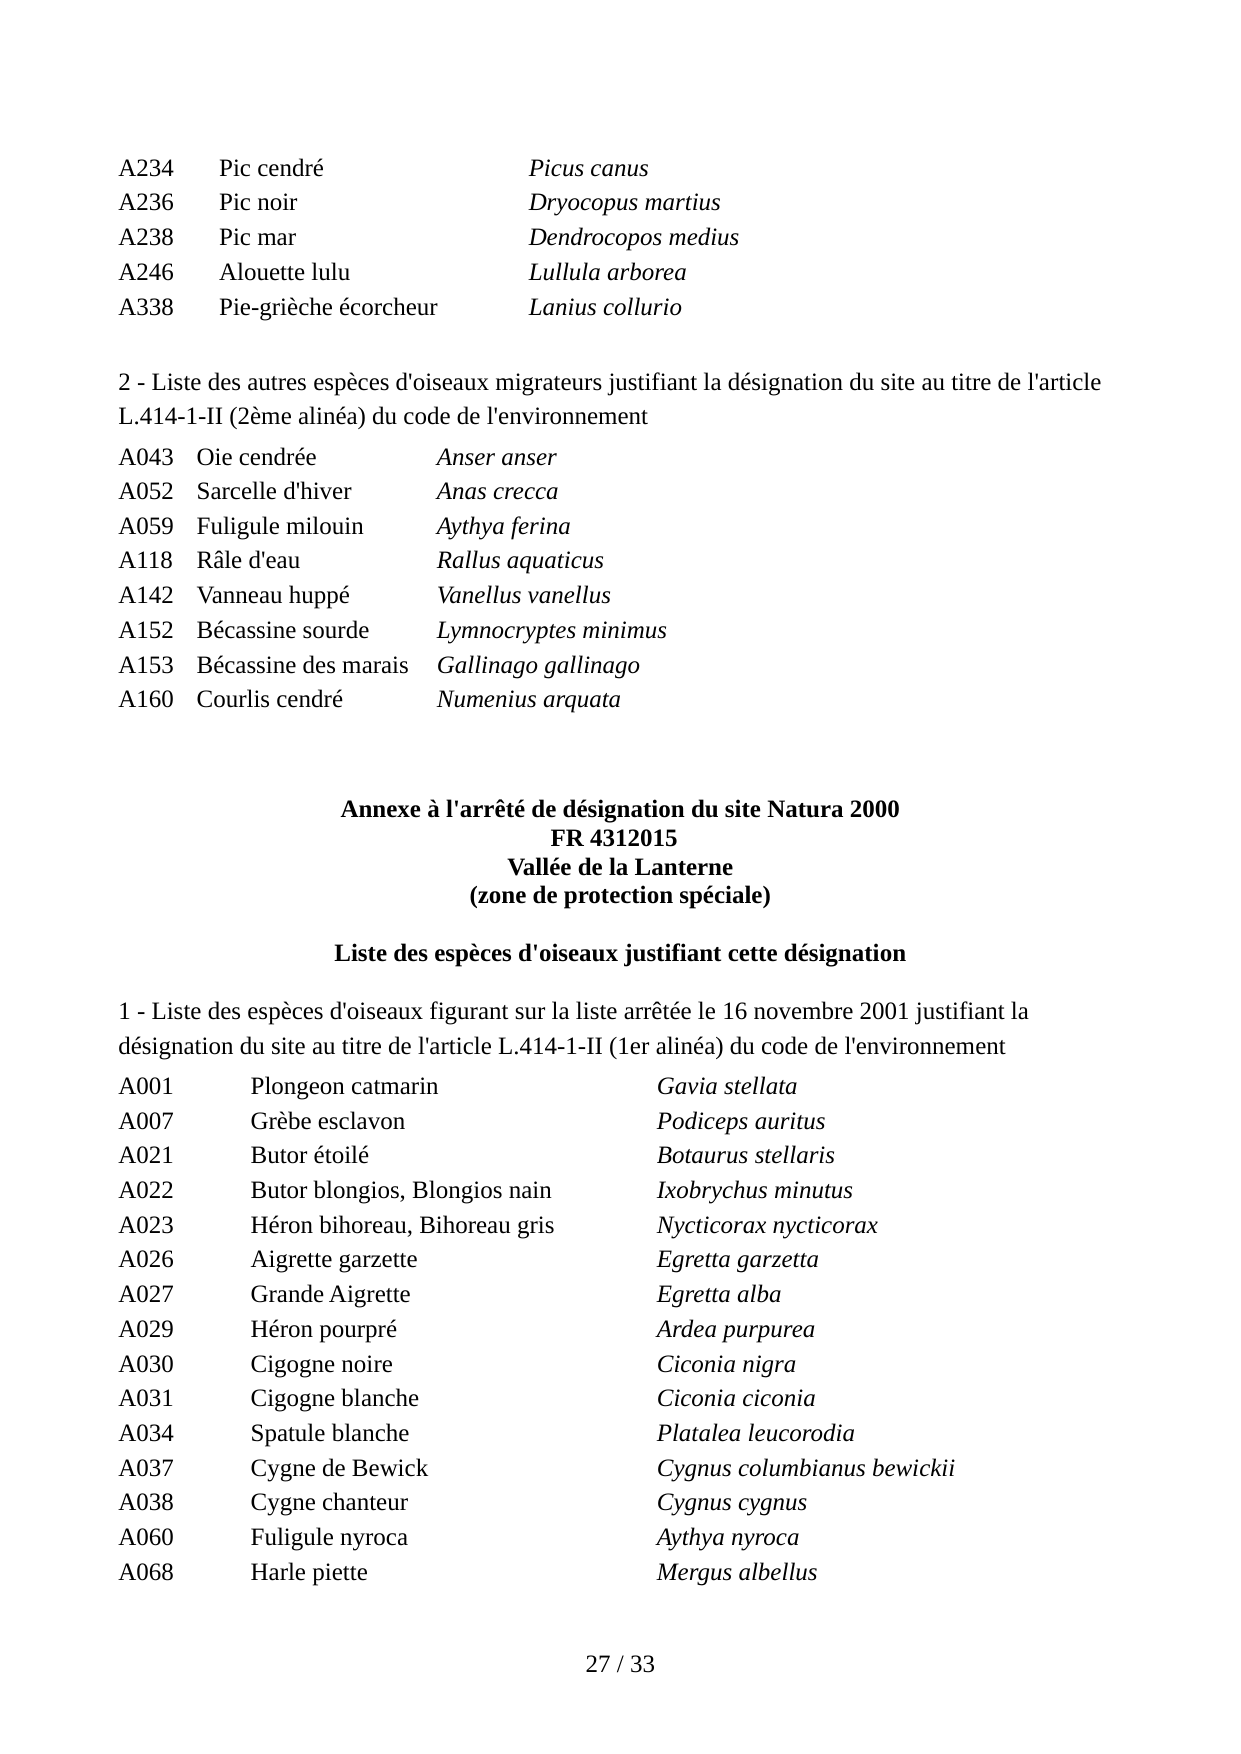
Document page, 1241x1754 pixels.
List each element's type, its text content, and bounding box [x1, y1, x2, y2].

table_cell Grande Aigrette [250, 1279, 657, 1314]
table_cell [219, 118, 528, 153]
table_cell Cygnus columbianus bewickii [657, 1453, 1063, 1487]
table_cell A031 [118, 1383, 250, 1418]
table_cell Podiceps auritus [657, 1106, 1063, 1141]
table_cell Courlis cendré [196, 684, 437, 719]
table_cell Lanius collurio [529, 292, 838, 326]
table_header Plongeon catmarin [250, 1071, 657, 1106]
table_header Anser anser [437, 442, 677, 476]
table_cell Vanellus vanellus [437, 580, 677, 615]
table_cell Gallinago gallinago [437, 650, 677, 684]
table_cell Aigrette garzette [250, 1245, 657, 1279]
table_cell A246 [118, 257, 219, 292]
table_cell Cygne chanteur [250, 1488, 657, 1522]
table_cell A030 [118, 1349, 250, 1383]
table_cell Sarcelle d'hiver [196, 476, 437, 511]
table_cell A029 [118, 1314, 250, 1349]
table_cell Nycticorax nycticorax [657, 1210, 1063, 1244]
table_cell Botaurus stellaris [657, 1141, 1063, 1175]
table_cell Cigogne noire [250, 1349, 657, 1383]
table_cell Râle d'eau [196, 546, 437, 580]
table_cell A023 [118, 1210, 250, 1244]
table_cell A338 [118, 292, 219, 326]
table_cell Lymnocryptes minimus [437, 615, 677, 650]
table_cell Numenius arquata [437, 684, 677, 719]
table_cell Butor blongios, Blongios nain [250, 1175, 657, 1210]
table_cell Butor étoilé [250, 1141, 657, 1175]
table_cell Vanneau huppé [196, 580, 437, 615]
table_cell Alouette lulu [219, 257, 528, 292]
table_cell Aythya ferina [437, 511, 677, 546]
table_cell Ciconia nigra [657, 1349, 1063, 1383]
table_cell Mergus albellus [657, 1557, 1063, 1591]
table_cell Ciconia ciconia [657, 1383, 1063, 1418]
table_cell A022 [118, 1175, 250, 1210]
table_header A043 [118, 442, 196, 476]
table_cell Pic cendré [219, 153, 528, 187]
table_cell A052 [118, 476, 196, 511]
table_cell Héron bihoreau, Bihoreau gris [250, 1210, 657, 1244]
table_cell Harle piette [250, 1557, 657, 1591]
table_cell Bécassine sourde [196, 615, 437, 650]
table_cell A059 [118, 511, 196, 546]
text Vallée de la Lanterne [118, 852, 1122, 880]
table_cell Dendrocopos medius [529, 222, 838, 257]
table_cell A060 [118, 1522, 250, 1557]
table_cell A152 [118, 615, 196, 650]
table_cell A026 [118, 1245, 250, 1279]
table_cell Anas crecca [437, 476, 677, 511]
text Liste des espèces d'oiseaux justifiant cette désignation [118, 938, 1122, 967]
table_cell Ardea purpurea [657, 1314, 1063, 1349]
table_cell [529, 118, 838, 153]
table_cell Pic noir [219, 188, 528, 222]
table_cell Bécassine des marais [196, 650, 437, 684]
text 1 - Liste des espèces d'oiseaux figurant sur la liste arrêtée le 16 novembre 2001 justifiant la désignation du site au titre de l'article L.414-1-II (1er alinéa) du code de l'environnement [118, 996, 1122, 1059]
table_cell A038 [118, 1488, 250, 1522]
table_cell A153 [118, 650, 196, 684]
table_cell A160 [118, 684, 196, 719]
table_cell A118 [118, 546, 196, 580]
table_cell Héron pourpré [250, 1314, 657, 1349]
table_cell Fuligule milouin [196, 511, 437, 546]
table_cell A037 [118, 1453, 250, 1487]
table_cell Grèbe esclavon [250, 1106, 657, 1141]
table_cell A142 [118, 580, 196, 615]
table_cell A021 [118, 1141, 250, 1175]
table_cell Platalea leucorodia [657, 1418, 1063, 1453]
table_cell A034 [118, 1418, 250, 1453]
table_header A001 [118, 1071, 250, 1106]
table_cell Rallus aquaticus [437, 546, 677, 580]
table_cell Cigogne blanche [250, 1383, 657, 1418]
table_cell Lullula arborea [529, 257, 838, 292]
text (zone de protection spéciale) [118, 880, 1122, 909]
table_cell Dryocopus martius [529, 188, 838, 222]
table_cell Cygnus cygnus [657, 1488, 1063, 1522]
table_cell Cygne de Bewick [250, 1453, 657, 1487]
table_cell Egretta garzetta [657, 1245, 1063, 1279]
table_cell Pic mar [219, 222, 528, 257]
table_cell A007 [118, 1106, 250, 1141]
table_cell Fuligule nyroca [250, 1522, 657, 1557]
table_cell A234 [118, 153, 219, 187]
text Annexe à l'arrêté de désignation du site Natura 2000 FR 4312015 [118, 794, 1122, 852]
table_cell Spatule blanche [250, 1418, 657, 1453]
table_header Oie cendrée [196, 442, 437, 476]
table_cell Egretta alba [657, 1279, 1063, 1314]
table_cell A238 [118, 222, 219, 257]
table_cell [118, 118, 219, 153]
table_cell A068 [118, 1557, 250, 1591]
table_cell A236 [118, 188, 219, 222]
table_header Gavia stellata [657, 1071, 1063, 1106]
table_cell Ixobrychus minutus [657, 1175, 1063, 1210]
text 2 - Liste des autres espèces d'oiseaux migrateurs justifiant la désignation du site au titre de l'article L.414-1-II (2ème alinéa) du code de l'environnement [118, 367, 1122, 430]
table_cell Aythya nyroca [657, 1522, 1063, 1557]
table_cell A027 [118, 1279, 250, 1314]
table_cell Picus canus [529, 153, 838, 187]
table_cell Pie-grièche écorcheur [219, 292, 528, 326]
